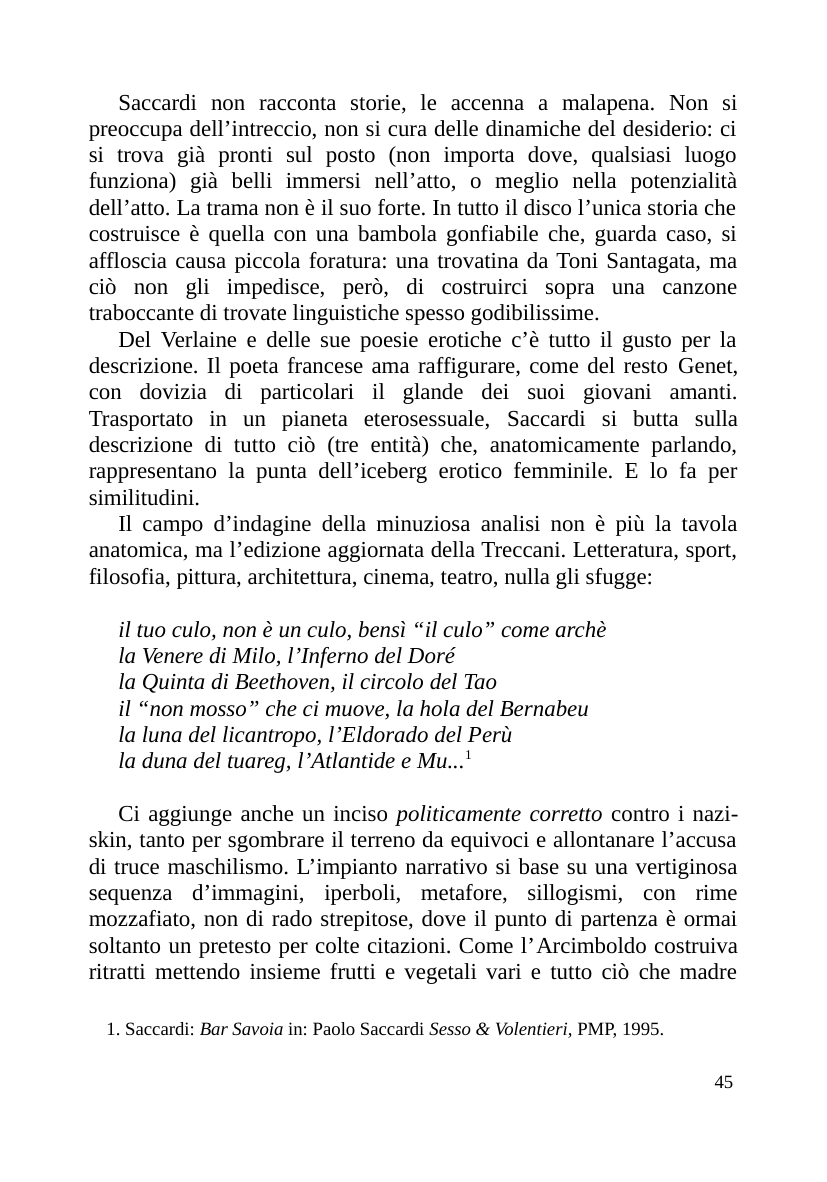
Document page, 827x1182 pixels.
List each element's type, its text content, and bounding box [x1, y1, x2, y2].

text il tuo culo, non è un culo, bensì “il culo” come archè [88, 616, 738, 642]
text la duna del tuareg, l’Atlantide e Mu... [88, 747, 738, 774]
text Saccardi: Bar Savoia in: Paolo Saccardi Sesso & Volentieri, PMP, 1995. [88, 1017, 738, 1039]
text la Quinta di Beethoven, il circolo del Tao [88, 668, 738, 695]
text la Venere di Milo, l’Inferno del Doré [88, 642, 738, 668]
text la luna del licantropo, l’Eldorado del Perù [88, 721, 738, 747]
text Saccardi non racconta storie, le accenna a malapena. Non si preoccupa dell’intreccio, non si cura delle dinamiche del desiderio: ci si trova già pronti sul posto (non importa dove, qualsiasi luogo funziona) già belli immersi nell’atto, o meglio nella potenzialità dell’atto. La trama non è il suo forte. In tutto il disco l’unica storia che costruisce è quella con una bambola gonfiabile che, guarda caso, si affloscia causa piccola foratura: una trovatina da Toni Santagata, ma ciò non gli impedisce, però, di costruirci sopra una canzone traboccante di trovate linguistiche spesso godibilissime. [88, 88, 738, 326]
text Ci aggiunge anche un inciso politicamente corretto contro i nazi-skin, tanto per sgombrare il terreno da equivoci e allontanare l’accusa di truce maschilismo. L’impianto narrativo si base su una vertiginosa sequenza d’immagini, iperboli, metafore, sillogismi, con rime mozzafiato, non di rado strepitose, dove il punto di partenza è ormai soltanto un pretesto per colte citazioni. Come l’Arcimboldo costruiva ritratti mettendo insieme frutti e vegetali vari e tutto ciò che madre [88, 800, 738, 984]
text Del Verlaine e delle sue poesie erotiche c’è tutto il gusto per la descrizione. Il poeta francese ama raffigurare, come del resto Genet, con dovizia di particolari il glande dei suoi giovani amanti. Trasportato in un pianeta eterosessuale, Saccardi si butta sulla descrizione di tutto ciò (tre entità) che, anatomicamente parlando, rappresentano la punta dell’iceberg erotico femminile. E lo fa per similitudini. [88, 326, 738, 510]
text Il campo d’indagine della minuziosa analisi non è più la tavola anatomica, ma l’edizione aggiornata della Treccani. Letteratura, sport, filosofia, pittura, architettura, cinema, teatro, nulla gli sfugge: [88, 510, 738, 589]
text il “non mosso” che ci muove, la hola del Bernabeu [88, 695, 738, 721]
